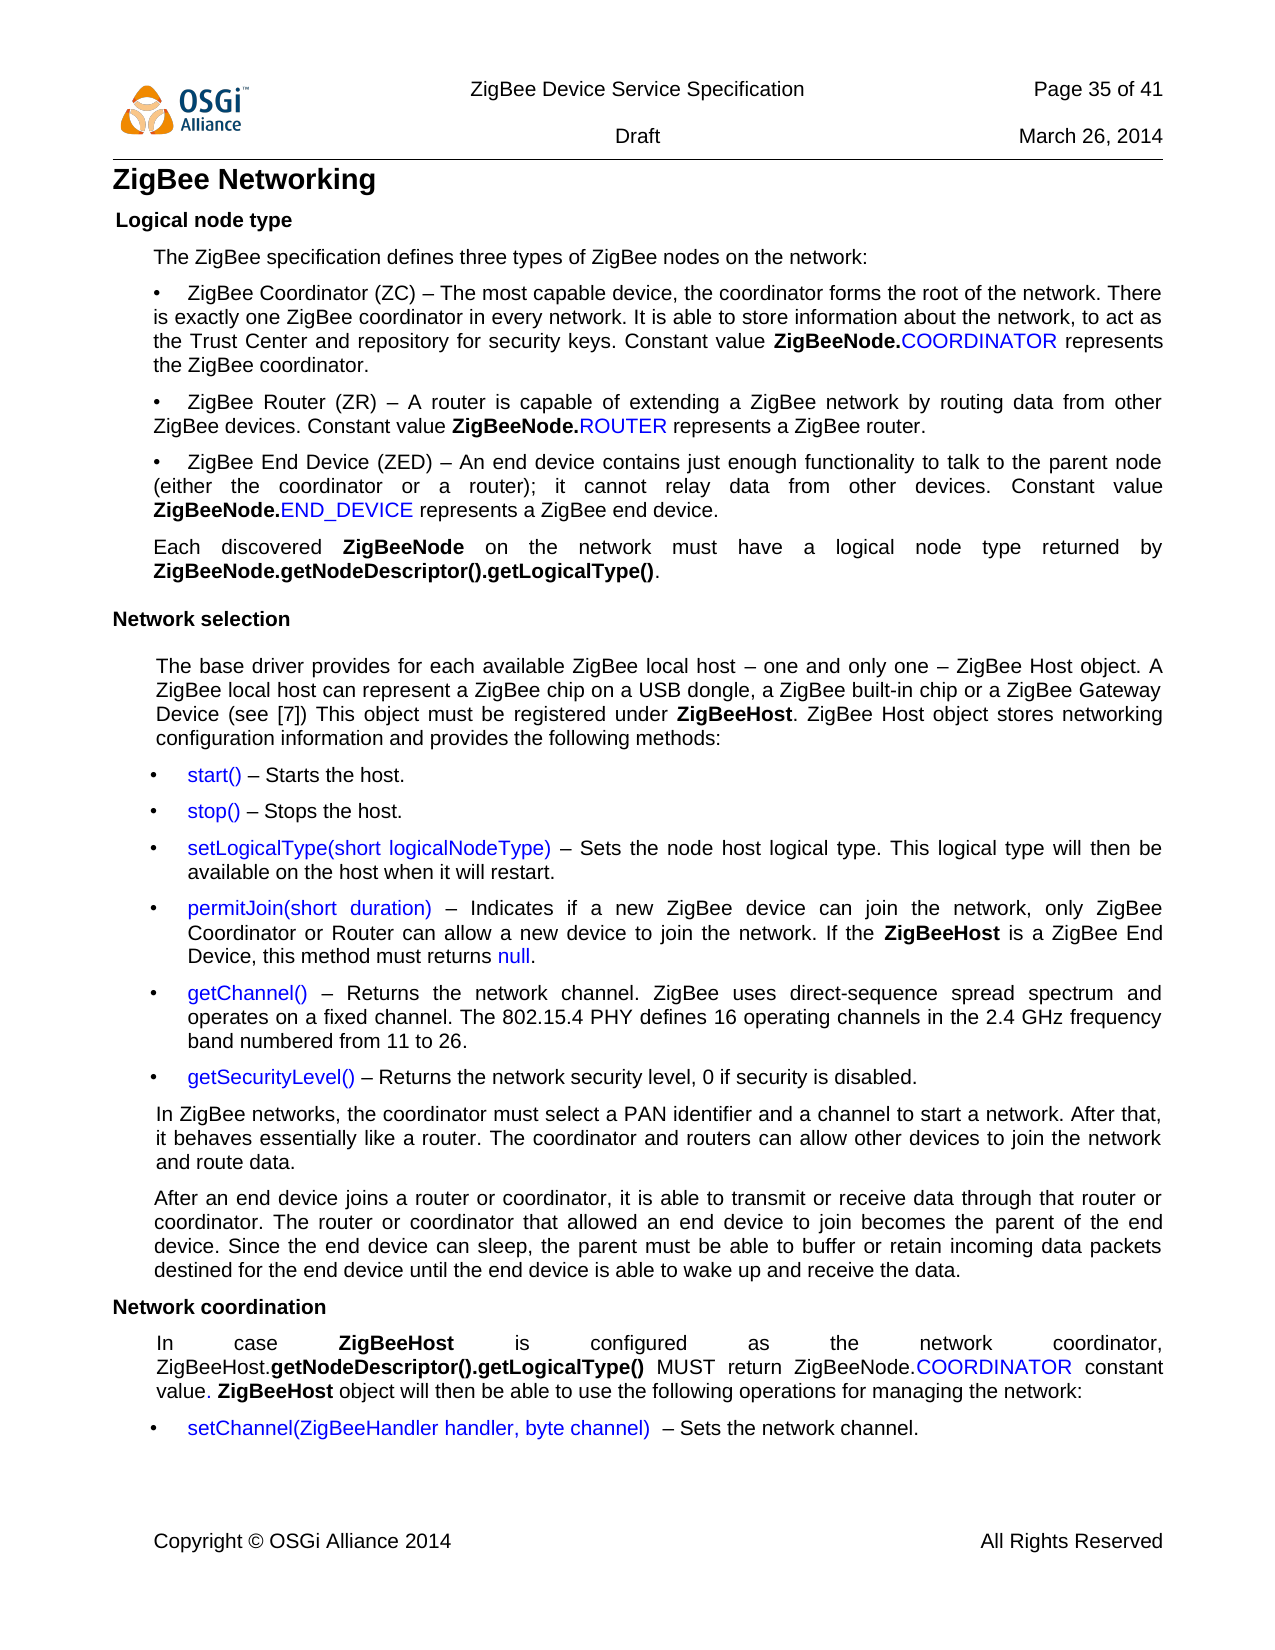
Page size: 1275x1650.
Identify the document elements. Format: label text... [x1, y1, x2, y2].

list start() – Starts the host. [150, 763, 1163, 787]
text The base driver provides for each available ZigBee local host – one and only one – ZigBee Host object. A ZigBee local host can represent a ZigBee chip on a USB dongle, a ZigBee built-in chip or a ZigBee Gateway Device (see [7].) This object must be registered under ZigBeeHost. ZigBee Host object stores networking configuration information and provides the following methods: [156, 654, 1163, 750]
list permitJoin(short duration) – Indicates if a new ZigBee device can join the network, only ZigBee Coordinator or Router can allow a new device to join the network. If the ZigBeeHost is a ZigBee End Device, this method must returns null. [150, 896, 1163, 968]
text Logical node type [115, 208, 1163, 232]
text The ZigBee specification defines three types of ZigBee nodes on the network: [153, 244, 1163, 268]
list setLogicalType(short logicalNodeType) – Sets the node host logical type. This logical type will then be available on the host when it will restart. [150, 836, 1163, 884]
subtitle ZigBee Networking [112, 160, 1163, 196]
list Network selection [112, 606, 1163, 630]
text In ZigBee networks, the coordinator must select a PAN identifier and a channel to start a network. After that, it behaves essentially like a router. The coordinator and routers can allow other devices to join the network and route data. [156, 1102, 1163, 1174]
list getChannel() – Returns the network channel. ZigBee uses direct-sequence spread spectrum and operates on a fixed channel. The 802.15.4 PHY defines 16 operating channels in the 2.4 GHz frequency band numbered from 11 to 26. [150, 981, 1163, 1053]
list setChannel(ZigBeeHandler handler, byte channel) – Sets the network channel. [150, 1415, 1163, 1439]
list getSecurityLevel() – Returns the network security level, 0 if security is disabled. [150, 1065, 1163, 1089]
list ZigBee Router (ZR) – A router is capable of extending a ZigBee network by routing data from other ZigBee devices. Constant value ZigBeeNode.ROUTER represents a ZigBee router. [153, 389, 1163, 437]
text In case ZigBeeHost is configured as the network coordinator, ZigBeeHost.getNodeDescriptor().getLogicalType() MUST return ZigBeeNode.COORDINATOR constant value. ZigBeeHost object will then be able to use the following operations for managing the network: [156, 1331, 1163, 1403]
picture [113, 78, 257, 142]
list ZigBee Coordinator (ZC) – The most capable device, the coordinator forms the root of the network. There is exactly one ZigBee coordinator in every network. It is able to store information about the network, to act as the Trust Center and repository for security keys. Constant value ZigBeeNode.COORDINATOR represents the ZigBee coordinator. [153, 281, 1163, 377]
list Each discovered ZigBeeNode on the network must have a logical node type returned by ZigBeeNode.getNodeDescriptor().getLogicalType(). [153, 534, 1163, 582]
text After an end device joins a router or coordinator, it is able to transmit or receive data through that router or coordinator. The router or coordinator that allowed an end device to join becomes the parent of the end device. Since the end device can sleep, the parent must be able to buffer or retain incoming data packets destined for the end device until the end device is able to wake up and receive the data. [154, 1186, 1163, 1282]
list ZigBee End Device (ZED) – An end device contains just enough functionality to talk to the parent node (either the coordinator or a router); it cannot relay data from other devices. Constant value ZigBeeNode.END_DEVICE represents a ZigBee end device. [153, 450, 1163, 522]
text Network coordination [112, 1294, 1163, 1318]
list stop() – Stops the host. [150, 799, 1163, 823]
